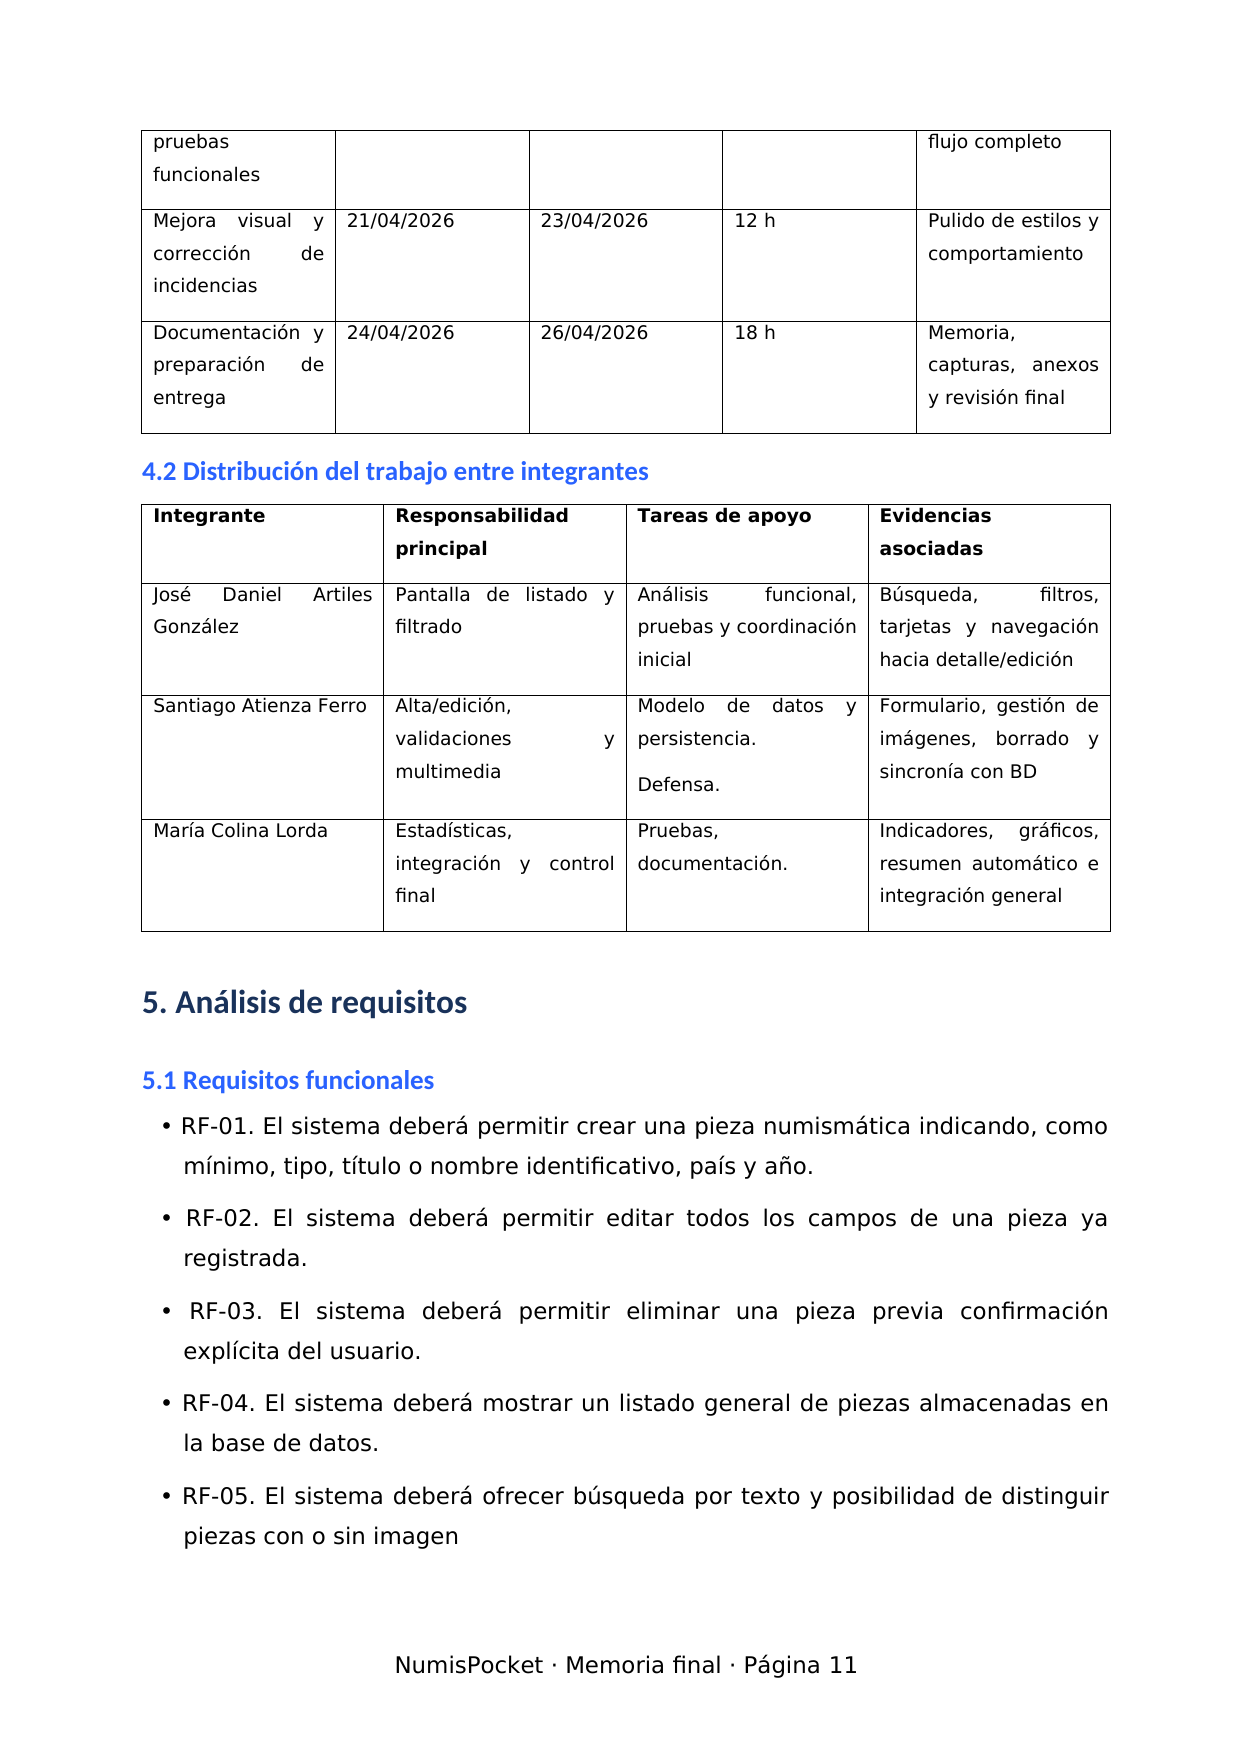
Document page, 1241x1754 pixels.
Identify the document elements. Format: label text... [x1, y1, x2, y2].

text • RF-04. El sistema deberá mostrar un listado general de piezas almacenadas en la base de datos. [159, 1390, 1110, 1457]
table_cell Documentación y preparación de entrega [142, 322, 335, 432]
table_header Evidencias asociadas [869, 505, 1110, 583]
table_cell Memoria, capturas, anexos y revisión final [917, 322, 1110, 432]
table_cell [723, 131, 916, 209]
table_cell Estadísticas, integración y control final [384, 820, 626, 931]
table_cell Alta/edición, validaciones y multimedia [384, 696, 626, 819]
text • RF-01. El sistema deberá permitir crear una pieza numismática indicando, como mínimo, tipo, título o nombre identificativo, país y año. [159, 1113, 1110, 1179]
table_cell 24/04/2026 [336, 322, 529, 432]
table_cell Indicadores, gráficos, resumen automático e integración general [869, 820, 1110, 931]
table_cell [530, 131, 722, 209]
table_header Integrante [142, 505, 383, 583]
table_cell flujo completo [917, 131, 1110, 209]
table_cell Pruebas, documentación. [627, 820, 868, 931]
table_header Responsabilidad principal [384, 505, 626, 583]
table_cell Mejora visual y corrección de incidencias [142, 210, 335, 321]
table_cell Modelo de datos y persistencia. Defensa. [627, 696, 868, 819]
subtitle 5.1 Requisitos funcionales [142, 1063, 1110, 1096]
text • RF-02. El sistema deberá permitir editar todos los campos de una pieza ya registrada. [159, 1205, 1110, 1272]
table_cell Pantalla de listado y filtrado [384, 584, 626, 694]
text • RF-03. El sistema deberá permitir eliminar una pieza previa confirmación explícita del usuario. [159, 1298, 1110, 1364]
table_cell pruebas funcionales [142, 131, 335, 209]
table_cell Análisis funcional, pruebas y coordinación inicial [627, 584, 868, 694]
table_cell 18 h [723, 322, 916, 432]
table_header Tareas de apoyo [627, 505, 868, 583]
table_cell Pulido de estilos y comportamiento [917, 210, 1110, 321]
table_cell José Daniel Artiles González [142, 584, 383, 694]
table_cell Santiago Atienza Ferro [142, 696, 383, 819]
table_cell Búsqueda, filtros, tarjetas y navegación hacia detalle/edición [869, 584, 1110, 694]
subtitle 5. Análisis de requisitos [142, 982, 1110, 1022]
table_cell 12 h [723, 210, 916, 321]
table_cell Formulario, gestión de imágenes, borrado y sincronía con BD [869, 696, 1110, 819]
table_cell María Colina Lorda [142, 820, 383, 931]
table_cell 26/04/2026 [530, 322, 722, 432]
table_cell 21/04/2026 [336, 210, 529, 321]
table_cell [336, 131, 529, 209]
table_cell 23/04/2026 [530, 210, 722, 321]
text • RF-05. El sistema deberá ofrecer búsqueda por texto y posibilidad de distinguir piezas con o sin imagen [159, 1483, 1110, 1549]
subtitle 4.2 Distribución del trabajo entre integrantes [142, 454, 1110, 487]
